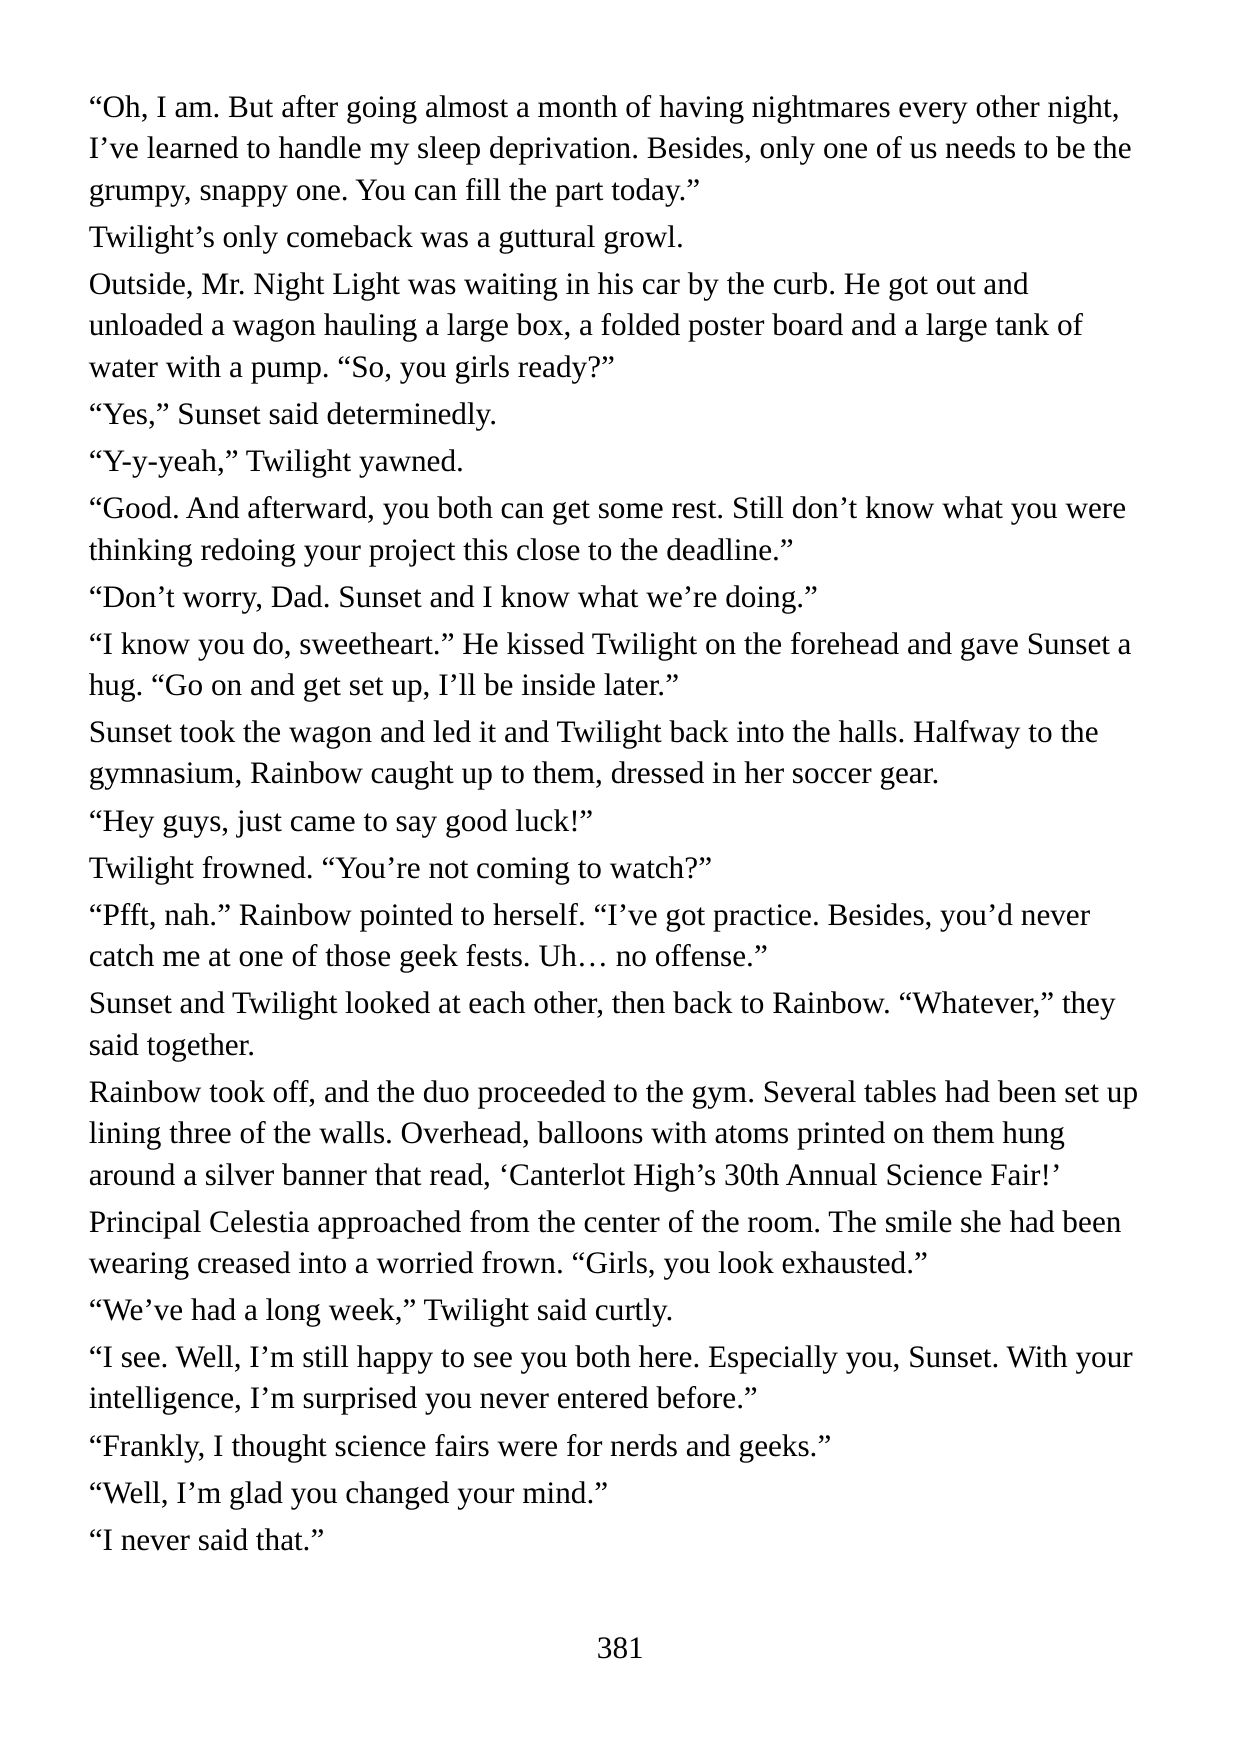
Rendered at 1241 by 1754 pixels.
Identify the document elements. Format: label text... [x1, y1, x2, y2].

text “I never said that.” [88, 1521, 1152, 1557]
text Sunset took the wagon and led it and Twilight back into the halls. Halfway to the gymnasium, Rainbow caught up to them, dressed in her soccer gear. [88, 713, 1152, 791]
text “Oh, I am. But after going almost a month of having nightmares every other night, I’ve learned to handle my sleep deprivation. Besides, only one of us needs to be the grumpy, snappy one. You can fill the part today.” [88, 88, 1152, 207]
text “I see. Well, I’m still happy to see you both here. Especially you, Sunset. With your intelligence, I’m surprised you never entered before.” [88, 1338, 1152, 1416]
text “We’ve had a long week,” Twilight said curtly. [88, 1291, 1152, 1327]
text “Hey guys, just came to say good luck!” [88, 802, 1152, 838]
text Outside, Mr. Night Light was waiting in his car by the curb. He got out and unloaded a wagon hauling a large box, a folded poster board and a large tank of water with a pump. “So, you girls ready?” [88, 265, 1152, 384]
text Principal Celestia approached from the center of the room. The smile she had been wearing creased into a worried frown. “Girls, you look exhausted.” [88, 1203, 1152, 1280]
text “Yes,” Sunset said determinedly. [88, 395, 1152, 431]
text Twilight’s only comeback was a guttural growl. [88, 218, 1152, 254]
text “Well, I’m glad you changed your mind.” [88, 1474, 1152, 1510]
text “Y-y-yeah,” Twilight yawned. [88, 442, 1152, 478]
text Sunset and Twilight looked at each other, then back to Rainbow. “Whatever,” they said together. [88, 985, 1152, 1062]
text “Frankly, I thought science fairs were for nerds and geeks.” [88, 1427, 1152, 1463]
text “Pfft, nah.” Rainbow pointed to herself. “I’ve got practice. Besides, you’d never catch me at one of those geek fests. Uh… no offense.” [88, 896, 1152, 973]
text Twilight frowned. “You’re not coming to watch?” [88, 849, 1152, 885]
text Rainbow took off, and the duo proceeded to the gym. Several tables had been set up lining three of the walls. Overhead, balloons with atoms printed on them hung around a silver banner that read, ‘Canterlot High’s 30th Annual Science Fair!’ [88, 1073, 1152, 1192]
text “Good. And afterward, you both can get some rest. Still don’t know what you were thinking redoing your project this close to the deadline.” [88, 489, 1152, 567]
text “I know you do, sweetheart.” He kissed Twilight on the forehead and gave Sunset a hug. “Go on and get set up, I’ll be inside later.” [88, 625, 1152, 702]
text “Don’t worry, Dad. Sunset and I know what we’re doing.” [88, 578, 1152, 614]
